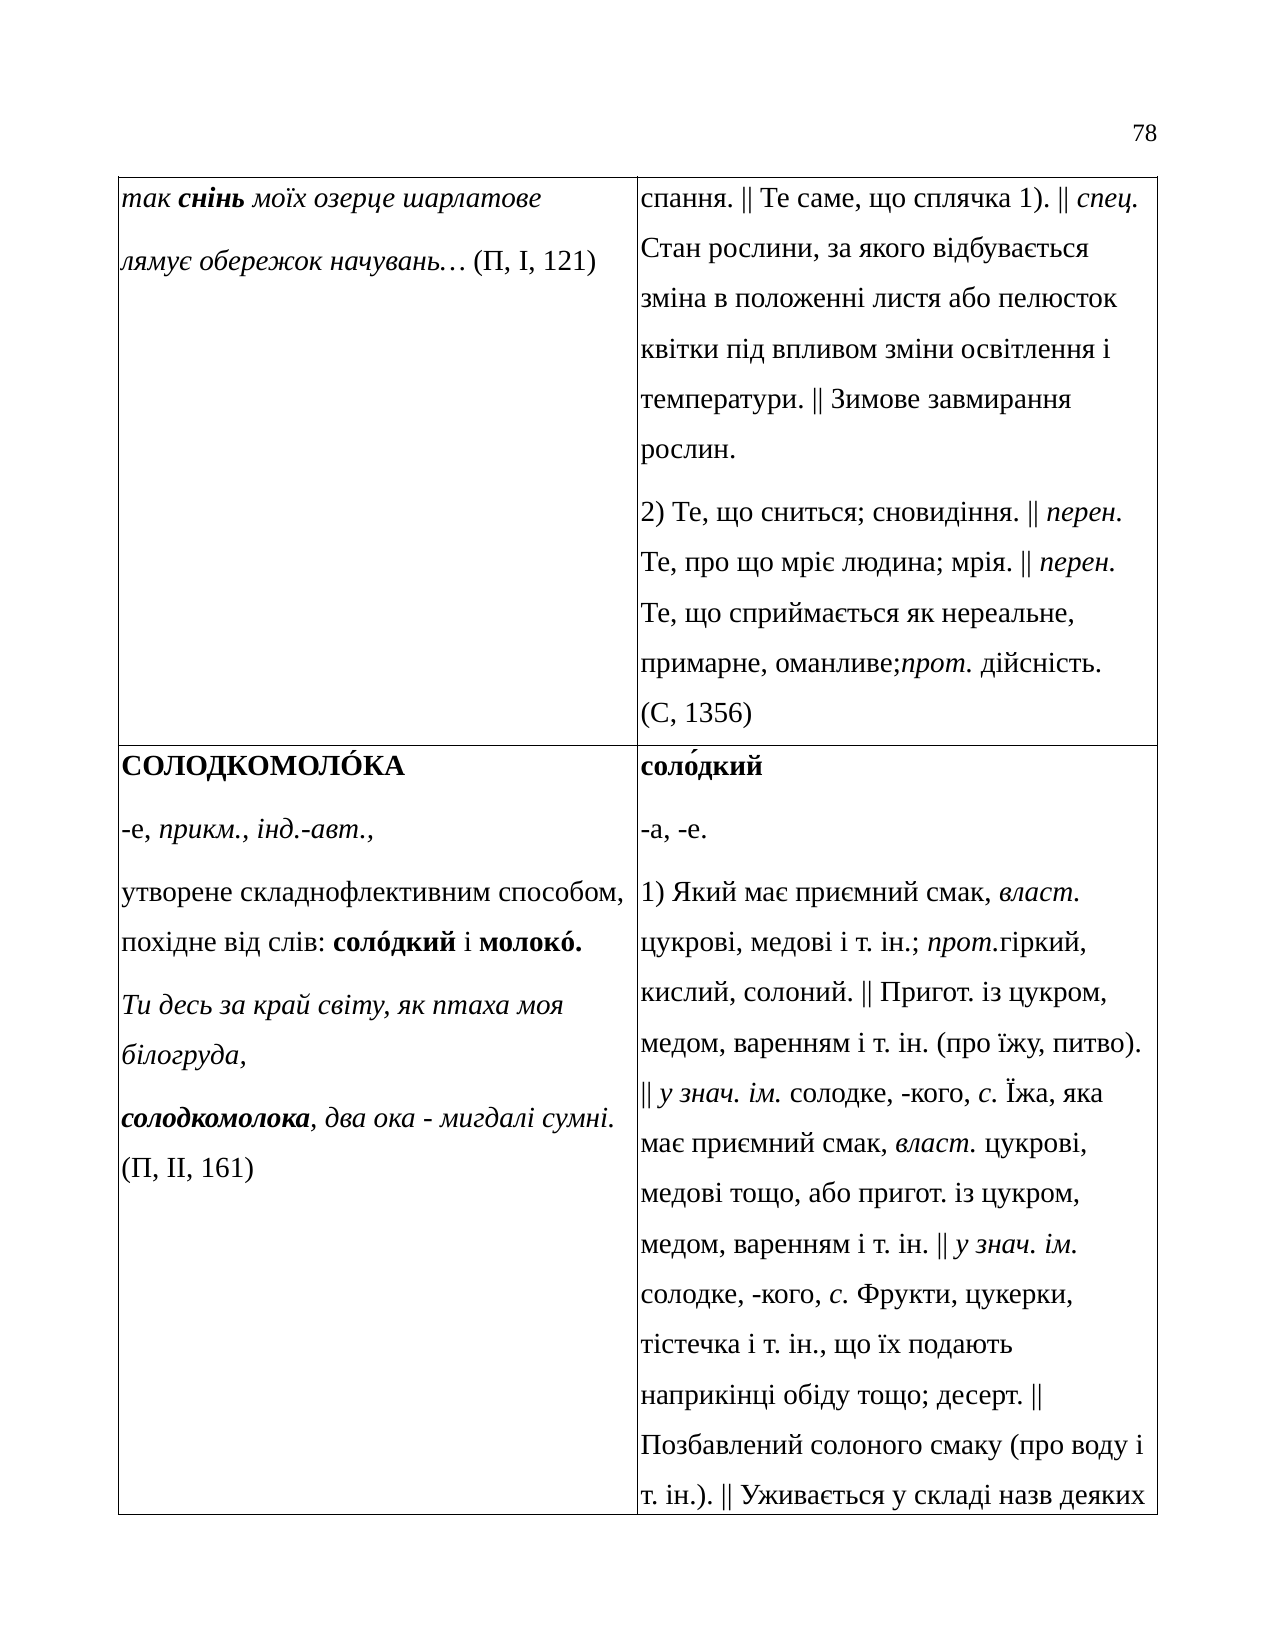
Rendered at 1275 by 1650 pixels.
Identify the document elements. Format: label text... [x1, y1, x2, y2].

table_cell соло́дкий -а, -е. 1) Який має приємний смак, власт. цукрові, медові і т. ін.; прот.гіркий, кислий, солоний. || Пригот. із цукром, медом, варенням і т. ін. (про їжу, питво). || у знач. ім. солодке, -кого, с. Їжа, яка має приємний смак, власт. цукрові, медові тощо, або пригот. із цукром, медом, варенням і т. ін. || у знач. ім. солодке, -кого, с. Фрукти, цукерки, тістечка і т. ін., що їх подають наприкінці обіду тощо; десерт. || Позбавлений солоного смаку (про воду і т. ін.). || Уживається у складі назв деяких [638, 746, 1157, 1514]
table_cell СОЛОДКОМОЛÓКА -е, прикм., інд.-авт., утворене складнофлективним способом, похідне від слів: солóдкий і молокó. Ти десь за край світу, як птаха моя білогруда, солодкомолока, два ока - мигдалі сумні. (П, ІІ, 161) [119, 746, 637, 1514]
table_cell так снінь моїх озерце шарлатове лямує обережок начувань… (П, І, 121) [119, 178, 637, 744]
table_cell спання. || Те саме, що сплячка 1). || спец. Стан рослини, за якого відбувається зміна в положенні листя або пелюсток квітки під впливом зміни освітлення і температури. || Зимове завмирання рослин. 2) Те, що сниться; сновидіння. || перен. Те, про що мріє людина; мрія. || перен. Те, що сприймається як нереальне, примарне, оманливе;прот. дійсність. (С, 1356) [638, 178, 1157, 744]
